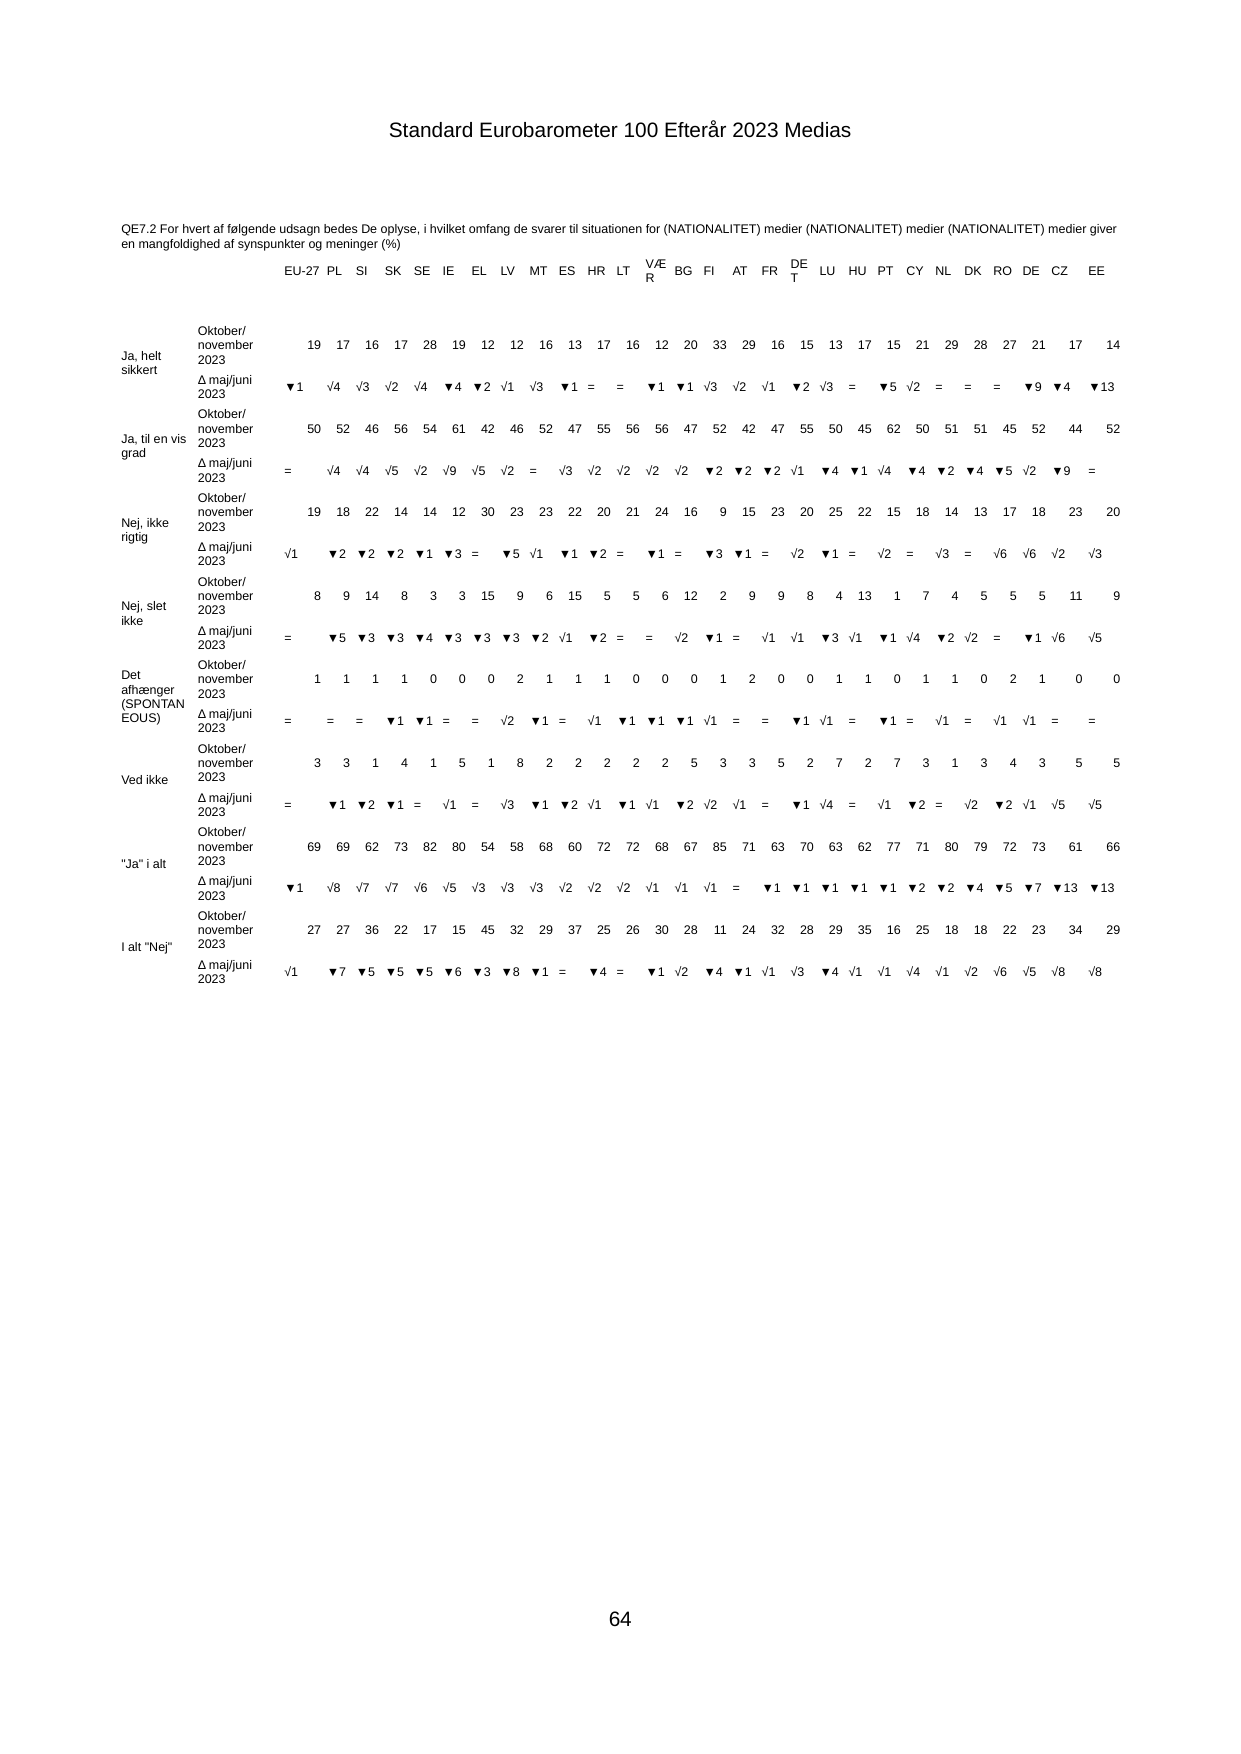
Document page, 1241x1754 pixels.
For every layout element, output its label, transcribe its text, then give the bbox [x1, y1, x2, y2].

table_cell 12 [469, 321, 497, 370]
table_cell [556, 288, 584, 321]
table_cell 0 [1048, 655, 1085, 704]
table_cell [1019, 288, 1048, 321]
table_cell 61 [1048, 822, 1085, 871]
table_cell 32 [759, 906, 787, 954]
table_cell 11 [1048, 571, 1085, 620]
table_cell 1 [382, 655, 411, 704]
table_cell ▼2 [353, 788, 382, 822]
table_cell ▼2 [700, 453, 729, 488]
table_cell √1 [498, 370, 526, 404]
table_cell √2 [614, 871, 642, 906]
table_cell 69 [281, 822, 324, 871]
table_cell √1 [585, 704, 613, 738]
table_cell 0 [961, 655, 990, 704]
table_cell 15 [469, 571, 497, 620]
table_cell 14 [411, 488, 439, 537]
table_cell EE [1085, 254, 1123, 288]
table_cell ▼4 [411, 620, 439, 655]
table_cell 21 [903, 321, 932, 370]
table_cell 12 [498, 321, 526, 370]
table_cell 62 [874, 404, 903, 453]
table_cell ▼1 [643, 537, 671, 571]
table_cell 45 [469, 906, 497, 954]
table_cell 52 [324, 404, 353, 453]
table_cell ▼1 [643, 704, 671, 738]
table_cell ▼4 [440, 370, 468, 404]
table_cell ▼3 [440, 537, 468, 571]
table_cell √1 [585, 788, 613, 822]
table_cell [903, 288, 932, 321]
table_cell = [845, 537, 874, 571]
table_cell [498, 288, 526, 321]
table_cell ▼13 [1085, 370, 1123, 404]
table_cell 51 [961, 404, 990, 453]
table_cell 29 [1085, 906, 1123, 954]
table_cell 9 [759, 571, 787, 620]
table_cell √8 [1085, 955, 1123, 989]
table_cell ▼2 [556, 788, 584, 822]
table_cell 23 [759, 488, 787, 537]
table_cell 13 [845, 571, 874, 620]
table_cell 18 [961, 906, 990, 954]
table_cell 25 [585, 906, 613, 954]
table_cell 27 [324, 906, 353, 954]
table_cell √2 [874, 537, 903, 571]
table_cell 28 [788, 906, 816, 954]
table_cell SI [353, 254, 382, 288]
table_cell ▼3 [469, 620, 497, 655]
table_cell 22 [990, 906, 1019, 954]
table_cell [643, 288, 671, 321]
table_cell [469, 288, 497, 321]
table_cell ▼1 [729, 955, 758, 989]
table_cell ▼1 [671, 370, 700, 404]
table_cell ▼1 [382, 788, 411, 822]
table_cell = [961, 537, 990, 571]
table_cell 85 [700, 822, 729, 871]
table_cell 3 [440, 571, 468, 620]
table_cell ▼5 [324, 620, 353, 655]
table_cell 28 [411, 321, 439, 370]
table_cell 2 [643, 739, 671, 787]
table_cell √4 [353, 453, 382, 488]
table_cell 4 [990, 739, 1019, 787]
table_cell = [281, 788, 324, 822]
table_cell 46 [498, 404, 526, 453]
table_cell = [353, 704, 382, 738]
table_cell 25 [816, 488, 845, 537]
table_cell ▼2 [324, 537, 353, 571]
table_cell 13 [816, 321, 845, 370]
table_cell ▼1 [614, 788, 642, 822]
table_cell 34 [1048, 906, 1085, 954]
table_cell 30 [643, 906, 671, 954]
table_cell 9 [729, 571, 758, 620]
table_cell 1 [903, 655, 932, 704]
table_cell 14 [382, 488, 411, 537]
table_cell √1 [845, 955, 874, 989]
table_cell √4 [874, 453, 903, 488]
table_cell ▼2 [788, 370, 816, 404]
table_cell 16 [614, 321, 642, 370]
table_cell 5 [961, 571, 990, 620]
table_cell 52 [700, 404, 729, 453]
table_cell √4 [411, 370, 439, 404]
table_cell ▼5 [990, 453, 1019, 488]
table_cell √2 [498, 453, 526, 488]
table_cell √3 [526, 871, 556, 906]
table_cell 0 [874, 655, 903, 704]
table_cell 58 [498, 822, 526, 871]
table_cell 2 [788, 739, 816, 787]
table_cell ▼1 [526, 704, 556, 738]
table_cell 9 [324, 571, 353, 620]
table_cell HR [585, 254, 613, 288]
table_cell = [729, 704, 758, 738]
table_cell 8 [788, 571, 816, 620]
table_cell √3 [498, 871, 526, 906]
table_cell 2 [585, 739, 613, 787]
table_cell √2 [961, 620, 990, 655]
table_cell = [990, 370, 1019, 404]
table_cell 73 [1019, 822, 1048, 871]
table_cell ▼5 [874, 370, 903, 404]
table_cell ▼1 [874, 704, 903, 738]
table_cell Δ maj/juni 2023 [195, 704, 281, 738]
table_cell ▼2 [585, 620, 613, 655]
table_cell VÆR [643, 254, 671, 288]
table_cell [118, 254, 195, 288]
table_cell 55 [585, 404, 613, 453]
table_cell 0 [788, 655, 816, 704]
table_cell 63 [816, 822, 845, 871]
table_cell = [1085, 453, 1123, 488]
table_cell Δ maj/juni 2023 [195, 537, 281, 571]
table_cell √1 [643, 788, 671, 822]
table_cell 56 [643, 404, 671, 453]
table_cell 71 [729, 822, 758, 871]
table_cell 17 [382, 321, 411, 370]
table_cell ▼4 [961, 871, 990, 906]
table_cell 60 [556, 822, 584, 871]
table_cell Δ maj/juni 2023 [195, 453, 281, 488]
table_cell [440, 288, 468, 321]
table_cell √4 [903, 620, 932, 655]
table_cell 3 [281, 739, 324, 787]
table_cell 3 [411, 571, 439, 620]
table_cell ▼4 [816, 955, 845, 989]
table_cell 28 [961, 321, 990, 370]
table_cell √2 [643, 453, 671, 488]
table_cell 19 [281, 321, 324, 370]
table_cell 69 [324, 822, 353, 871]
table_cell √3 [932, 537, 961, 571]
table_cell 1 [324, 655, 353, 704]
table_cell Oktober/november 2023 [195, 488, 281, 537]
table_cell √2 [556, 871, 584, 906]
table_cell √1 [788, 620, 816, 655]
table_cell 7 [903, 571, 932, 620]
table_cell ▼13 [1048, 871, 1085, 906]
table_cell √1 [874, 955, 903, 989]
table_cell 15 [874, 321, 903, 370]
table_cell FR [759, 254, 787, 288]
table_cell 2 [526, 739, 556, 787]
table_cell 68 [526, 822, 556, 871]
table_cell 36 [353, 906, 382, 954]
table_cell 16 [671, 488, 700, 537]
table_cell 42 [469, 404, 497, 453]
table_cell 3 [729, 739, 758, 787]
table_cell 4 [816, 571, 845, 620]
table_cell ▼1 [614, 704, 642, 738]
table_cell [700, 288, 729, 321]
table_cell [932, 288, 961, 321]
table_cell ▼1 [729, 537, 758, 571]
table_cell 62 [845, 822, 874, 871]
table_cell 1 [932, 739, 961, 787]
table_header QE7.2 For hvert af følgende udsagn bedes De oplyse, i hvilket omfang de svarer til situationen for (NATIONALITET) medier (NATIONALITET) medier (NATIONALITET) medier giver en mangfoldighed af synspunkter og meninger (%) [118, 219, 1123, 254]
table_cell = [932, 370, 961, 404]
table_cell IE [440, 254, 468, 288]
table_cell ▼1 [556, 370, 584, 404]
table_cell √2 [1019, 453, 1048, 488]
table_cell [1085, 288, 1123, 321]
table_cell 1 [932, 655, 961, 704]
table_cell √2 [961, 955, 990, 989]
table_cell ▼1 [281, 871, 324, 906]
table_cell = [411, 788, 439, 822]
table_cell 79 [961, 822, 990, 871]
table_cell 20 [585, 488, 613, 537]
table_cell [845, 288, 874, 321]
table_cell √1 [759, 620, 787, 655]
table_cell √3 [700, 370, 729, 404]
table_cell √1 [526, 537, 556, 571]
table_cell √2 [585, 871, 613, 906]
table_cell 7 [874, 739, 903, 787]
table_cell [324, 288, 353, 321]
table_cell ES [556, 254, 584, 288]
table_cell √6 [1048, 620, 1085, 655]
table_cell √5 [1048, 788, 1085, 822]
table_cell √6 [411, 871, 439, 906]
table_cell 4 [932, 571, 961, 620]
table_cell √1 [671, 871, 700, 906]
table_cell 23 [526, 488, 556, 537]
table_cell √3 [498, 788, 526, 822]
table_cell 28 [671, 906, 700, 954]
table_cell ▼2 [932, 871, 961, 906]
table_cell ▼1 [845, 871, 874, 906]
table_cell √1 [845, 620, 874, 655]
table_cell 1 [700, 655, 729, 704]
table_cell Det afhænger (SPONTANEOUS) [118, 655, 195, 738]
table_cell √2 [498, 704, 526, 738]
table_cell ▼2 [729, 453, 758, 488]
table_cell ▼1 [281, 370, 324, 404]
table_cell LU [816, 254, 845, 288]
table_cell [353, 288, 382, 321]
table_cell √2 [700, 788, 729, 822]
table_cell 0 [759, 655, 787, 704]
table_cell ▼2 [671, 788, 700, 822]
table_cell √3 [469, 871, 497, 906]
table_cell 19 [440, 321, 468, 370]
table_cell [961, 288, 990, 321]
table_cell 17 [324, 321, 353, 370]
table_cell 12 [643, 321, 671, 370]
table_cell 18 [932, 906, 961, 954]
table_cell 24 [643, 488, 671, 537]
table_cell 17 [990, 488, 1019, 537]
table_cell √1 [643, 871, 671, 906]
table_cell √7 [382, 871, 411, 906]
table_cell 21 [614, 488, 642, 537]
table_cell 29 [816, 906, 845, 954]
table_cell = [643, 620, 671, 655]
table_cell [816, 288, 845, 321]
table_cell ▼2 [353, 537, 382, 571]
table_cell ▼3 [816, 620, 845, 655]
table_cell 1 [874, 571, 903, 620]
table_cell √3 [556, 453, 584, 488]
table_cell ▼2 [932, 620, 961, 655]
table_cell 5 [759, 739, 787, 787]
table_cell ▼1 [816, 537, 845, 571]
table_cell 15 [556, 571, 584, 620]
table_cell √4 [903, 955, 932, 989]
table_cell 2 [614, 739, 642, 787]
table_cell 27 [281, 906, 324, 954]
table_cell √4 [324, 370, 353, 404]
table_cell ▼1 [845, 453, 874, 488]
table_cell 42 [729, 404, 758, 453]
table_cell [874, 288, 903, 321]
table_cell 50 [816, 404, 845, 453]
table_cell MT [526, 254, 556, 288]
table_cell 73 [382, 822, 411, 871]
table_cell ▼2 [903, 871, 932, 906]
table_cell 17 [1048, 321, 1085, 370]
table_cell 56 [614, 404, 642, 453]
table_cell √2 [729, 370, 758, 404]
table_cell 5 [990, 571, 1019, 620]
table_cell DET [788, 254, 816, 288]
table_cell = [729, 620, 758, 655]
table_cell 68 [643, 822, 671, 871]
table_cell 12 [440, 488, 468, 537]
table_cell = [469, 788, 497, 822]
table_cell ▼1 [526, 955, 556, 989]
table_cell 17 [845, 321, 874, 370]
table_cell √5 [1019, 955, 1048, 989]
table_cell ▼1 [411, 537, 439, 571]
table_cell [118, 288, 195, 321]
table_cell = [903, 704, 932, 738]
table_cell √5 [469, 453, 497, 488]
table_cell 29 [932, 321, 961, 370]
table_cell √1 [990, 704, 1019, 738]
table_cell 11 [700, 906, 729, 954]
table_cell ▼7 [1019, 871, 1048, 906]
table_cell √6 [1019, 537, 1048, 571]
table_cell 1 [281, 655, 324, 704]
table_cell 20 [788, 488, 816, 537]
table_cell = [526, 453, 556, 488]
table_cell ▼3 [469, 955, 497, 989]
table_cell = [556, 955, 584, 989]
table_cell ▼1 [556, 537, 584, 571]
table_cell = [932, 788, 961, 822]
table_cell 16 [353, 321, 382, 370]
table_cell 15 [788, 321, 816, 370]
table_cell √1 [874, 788, 903, 822]
table_cell 80 [932, 822, 961, 871]
table_cell ▼1 [1019, 620, 1048, 655]
table_cell ▼3 [440, 620, 468, 655]
table_cell EU-27 [281, 254, 324, 288]
table_cell 17 [585, 321, 613, 370]
table_cell ▼3 [700, 537, 729, 571]
table_cell ▼1 [671, 704, 700, 738]
table_cell AT [729, 254, 758, 288]
table_cell Ja, helt sikkert [118, 321, 195, 404]
table_cell √1 [1019, 704, 1048, 738]
table_cell ▼2 [526, 620, 556, 655]
table_cell ▼7 [324, 955, 353, 989]
table_cell = [585, 370, 613, 404]
table_cell ▼1 [526, 788, 556, 822]
table_cell 2 [700, 571, 729, 620]
table_cell 2 [845, 739, 874, 787]
table_cell 5 [1085, 739, 1123, 787]
table_cell 0 [614, 655, 642, 704]
table_cell √1 [556, 620, 584, 655]
table_cell 5 [1019, 571, 1048, 620]
table_cell = [1048, 704, 1085, 738]
table_cell √1 [281, 537, 324, 571]
table_cell DK [961, 254, 990, 288]
table_cell √3 [816, 370, 845, 404]
table_cell √5 [440, 871, 468, 906]
table_cell 16 [526, 321, 556, 370]
table_cell √1 [281, 955, 324, 989]
table_cell √2 [671, 955, 700, 989]
table_cell HU [845, 254, 874, 288]
table_cell 18 [1019, 488, 1048, 537]
table_cell ▼3 [498, 620, 526, 655]
table_cell FI [700, 254, 729, 288]
table_cell √1 [700, 704, 729, 738]
table_cell 3 [1019, 739, 1048, 787]
table_cell 35 [845, 906, 874, 954]
table_cell ▼5 [990, 871, 1019, 906]
table_cell 5 [671, 739, 700, 787]
table_cell DE [1019, 254, 1048, 288]
table_cell = [324, 704, 353, 738]
table_cell = [961, 370, 990, 404]
table_cell ▼1 [759, 871, 787, 906]
table_cell CZ [1048, 254, 1085, 288]
table_cell ▼1 [643, 955, 671, 989]
table_cell Δ maj/juni 2023 [195, 370, 281, 404]
table_cell = [845, 788, 874, 822]
table_cell 7 [816, 739, 845, 787]
table_cell [1048, 288, 1085, 321]
table_cell ▼4 [585, 955, 613, 989]
table_cell 0 [469, 655, 497, 704]
table_cell = [845, 704, 874, 738]
table_cell PL [324, 254, 353, 288]
table_cell 54 [411, 404, 439, 453]
table_cell ▼5 [353, 955, 382, 989]
table_cell √5 [382, 453, 411, 488]
table_cell 2 [498, 655, 526, 704]
table_cell 70 [788, 822, 816, 871]
table_cell LT [614, 254, 642, 288]
table_cell = [1085, 704, 1123, 738]
table_cell = [281, 704, 324, 738]
table_cell ▼8 [498, 955, 526, 989]
table_cell 23 [1048, 488, 1085, 537]
table_cell √9 [440, 453, 468, 488]
table_cell ▼4 [1048, 370, 1085, 404]
table_cell [281, 288, 324, 321]
table_cell ▼2 [903, 788, 932, 822]
table_cell 72 [614, 822, 642, 871]
table_cell √6 [990, 955, 1019, 989]
table_cell ▼1 [382, 704, 411, 738]
table_cell 71 [903, 822, 932, 871]
table_cell 8 [498, 739, 526, 787]
table_cell √4 [324, 453, 353, 488]
table_cell [788, 288, 816, 321]
table_cell 52 [1019, 404, 1048, 453]
table_cell 52 [526, 404, 556, 453]
table_cell 0 [411, 655, 439, 704]
table_cell 24 [729, 906, 758, 954]
table_cell [411, 288, 439, 321]
table_cell 2 [990, 655, 1019, 704]
table_cell √5 [1085, 788, 1123, 822]
table_cell ▼5 [382, 955, 411, 989]
table_cell √2 [671, 453, 700, 488]
table_cell 17 [411, 906, 439, 954]
table_cell = [845, 370, 874, 404]
table_cell 45 [990, 404, 1019, 453]
table_cell √2 [961, 788, 990, 822]
table_cell = [556, 704, 584, 738]
table_cell 47 [556, 404, 584, 453]
table_cell Oktober/november 2023 [195, 321, 281, 370]
table_cell Oktober/november 2023 [195, 571, 281, 620]
table_cell 25 [903, 906, 932, 954]
table_cell 1 [1019, 655, 1048, 704]
table_cell Nej, ikke rigtig [118, 488, 195, 571]
table_cell [195, 288, 281, 321]
table_cell ▼1 [788, 788, 816, 822]
table_cell ▼2 [932, 453, 961, 488]
table_cell 9 [498, 571, 526, 620]
table_cell 16 [874, 906, 903, 954]
table_cell BG [671, 254, 700, 288]
table_cell [990, 288, 1019, 321]
table_cell 13 [556, 321, 584, 370]
table_cell ▼4 [961, 453, 990, 488]
table_cell Oktober/november 2023 [195, 404, 281, 453]
table_cell 22 [382, 906, 411, 954]
table_cell 66 [1085, 822, 1123, 871]
table_cell = [990, 620, 1019, 655]
table_cell Ja, til en vis grad [118, 404, 195, 488]
table_cell ▼1 [874, 620, 903, 655]
table_cell = [281, 620, 324, 655]
table_cell "Ja" i alt [118, 822, 195, 906]
table_cell Ved ikke [118, 739, 195, 822]
table_cell 3 [903, 739, 932, 787]
table_cell 80 [440, 822, 468, 871]
table_cell √1 [788, 453, 816, 488]
table_cell 33 [700, 321, 729, 370]
table_cell ▼2 [382, 537, 411, 571]
table_cell 52 [1085, 404, 1123, 453]
table_cell = [614, 537, 642, 571]
table_cell = [759, 704, 787, 738]
table_cell 20 [671, 321, 700, 370]
table_cell 6 [643, 571, 671, 620]
table_cell 22 [556, 488, 584, 537]
table_cell 9 [1085, 571, 1123, 620]
table_cell ▼1 [788, 704, 816, 738]
table_cell = [759, 788, 787, 822]
table_cell √1 [759, 370, 787, 404]
table_cell Oktober/november 2023 [195, 739, 281, 787]
table_cell PT [874, 254, 903, 288]
table_cell 1 [353, 739, 382, 787]
table_cell ▼5 [498, 537, 526, 571]
table_cell √3 [788, 955, 816, 989]
table_cell ▼13 [1085, 871, 1123, 906]
table_cell = [903, 537, 932, 571]
table_cell 22 [845, 488, 874, 537]
table_cell [526, 288, 556, 321]
table_cell 23 [1019, 906, 1048, 954]
table_cell 56 [382, 404, 411, 453]
table_cell 18 [324, 488, 353, 537]
table_cell 15 [729, 488, 758, 537]
table_cell ▼1 [816, 871, 845, 906]
table_cell 72 [585, 822, 613, 871]
table_cell ▼4 [700, 955, 729, 989]
table_cell 77 [874, 822, 903, 871]
table_cell = [729, 871, 758, 906]
table_cell 19 [281, 488, 324, 537]
table_cell CY [903, 254, 932, 288]
table_cell 45 [845, 404, 874, 453]
table_cell Δ maj/juni 2023 [195, 955, 281, 989]
table_cell 27 [990, 321, 1019, 370]
table_cell √2 [382, 370, 411, 404]
table_cell 2 [729, 655, 758, 704]
table_cell √1 [700, 871, 729, 906]
table_cell 4 [382, 739, 411, 787]
table_cell 0 [643, 655, 671, 704]
table_cell √3 [353, 370, 382, 404]
table_cell √2 [903, 370, 932, 404]
table_cell 14 [353, 571, 382, 620]
table_cell ▼1 [643, 370, 671, 404]
table_cell ▼1 [411, 704, 439, 738]
table_cell RO [990, 254, 1019, 288]
table_cell 3 [700, 739, 729, 787]
table_cell 2 [556, 739, 584, 787]
table_cell 5 [614, 571, 642, 620]
table_cell ▼2 [990, 788, 1019, 822]
table_cell = [759, 537, 787, 571]
table_cell EL [469, 254, 497, 288]
table_cell 29 [729, 321, 758, 370]
table_cell [585, 288, 613, 321]
table_cell 1 [845, 655, 874, 704]
table_cell 82 [411, 822, 439, 871]
table_cell ▼4 [816, 453, 845, 488]
table_cell ▼1 [324, 788, 353, 822]
table_cell 16 [759, 321, 787, 370]
table_cell √3 [1085, 537, 1123, 571]
table_cell [382, 288, 411, 321]
table_cell 1 [411, 739, 439, 787]
table_cell [759, 288, 787, 321]
table_cell Δ maj/juni 2023 [195, 620, 281, 655]
table_cell 5 [585, 571, 613, 620]
table_cell = [671, 537, 700, 571]
table_cell 32 [498, 906, 526, 954]
table_cell ▼2 [585, 537, 613, 571]
table_cell 1 [353, 655, 382, 704]
table_cell 20 [1085, 488, 1123, 537]
table_cell √1 [759, 955, 787, 989]
table_cell 44 [1048, 404, 1085, 453]
table_cell 30 [469, 488, 497, 537]
table_cell 46 [353, 404, 382, 453]
table_cell = [469, 537, 497, 571]
table_cell = [281, 453, 324, 488]
table_cell I alt "Nej" [118, 906, 195, 989]
table_cell 51 [932, 404, 961, 453]
table_cell 1 [816, 655, 845, 704]
table_cell NL [932, 254, 961, 288]
table_cell = [614, 955, 642, 989]
table_cell Δ maj/juni 2023 [195, 871, 281, 906]
table_cell 61 [440, 404, 468, 453]
table_cell SE [411, 254, 439, 288]
table_cell √5 [1085, 620, 1123, 655]
table_cell 1 [556, 655, 584, 704]
table_cell 14 [1085, 321, 1123, 370]
table_cell 15 [874, 488, 903, 537]
table_cell √1 [932, 704, 961, 738]
table_cell √1 [729, 788, 758, 822]
table_cell 67 [671, 822, 700, 871]
table_cell √3 [526, 370, 556, 404]
table_cell 8 [281, 571, 324, 620]
table_cell Oktober/november 2023 [195, 906, 281, 954]
table_cell 1 [469, 739, 497, 787]
table_cell 9 [700, 488, 729, 537]
table_cell = [961, 704, 990, 738]
table_cell = [469, 704, 497, 738]
table_cell ▼9 [1048, 453, 1085, 488]
table_cell = [614, 370, 642, 404]
table_cell √8 [324, 871, 353, 906]
table_cell √7 [353, 871, 382, 906]
table_cell 23 [498, 488, 526, 537]
table_cell 63 [759, 822, 787, 871]
table_cell 50 [903, 404, 932, 453]
table_cell 50 [281, 404, 324, 453]
table_cell 5 [440, 739, 468, 787]
table_cell √1 [1019, 788, 1048, 822]
table_cell ▼3 [353, 620, 382, 655]
table_cell √2 [411, 453, 439, 488]
table_cell √8 [1048, 955, 1085, 989]
table_cell = [614, 620, 642, 655]
table_cell 72 [990, 822, 1019, 871]
table_cell 47 [671, 404, 700, 453]
table_cell [614, 288, 642, 321]
table_cell [729, 288, 758, 321]
table_cell ▼6 [440, 955, 468, 989]
table_cell = [440, 704, 468, 738]
table_cell √2 [585, 453, 613, 488]
table_cell 22 [353, 488, 382, 537]
table_cell ▼1 [700, 620, 729, 655]
table_cell Oktober/november 2023 [195, 655, 281, 704]
table_cell ▼5 [411, 955, 439, 989]
table_cell √6 [990, 537, 1019, 571]
table_cell √2 [1048, 537, 1085, 571]
table_cell 3 [961, 739, 990, 787]
table_cell 1 [526, 655, 556, 704]
table_cell 55 [788, 404, 816, 453]
table_cell ▼1 [874, 871, 903, 906]
table_cell 37 [556, 906, 584, 954]
table_cell √4 [816, 788, 845, 822]
table_cell 5 [1048, 739, 1085, 787]
table_cell ▼2 [469, 370, 497, 404]
table_cell 13 [961, 488, 990, 537]
table_cell 21 [1019, 321, 1048, 370]
table_cell 29 [526, 906, 556, 954]
table_cell √1 [932, 955, 961, 989]
table_cell Oktober/november 2023 [195, 822, 281, 871]
table_cell Δ maj/juni 2023 [195, 788, 281, 822]
table_cell √2 [671, 620, 700, 655]
table_cell ▼2 [759, 453, 787, 488]
table_cell SK [382, 254, 411, 288]
table_cell 14 [932, 488, 961, 537]
table_cell 54 [469, 822, 497, 871]
table_cell LV [498, 254, 526, 288]
table_cell 26 [614, 906, 642, 954]
table_cell √2 [788, 537, 816, 571]
table_cell √1 [440, 788, 468, 822]
table_cell 0 [1085, 655, 1123, 704]
table_cell 1 [585, 655, 613, 704]
table_cell 18 [903, 488, 932, 537]
table_cell ▼1 [788, 871, 816, 906]
table_cell 3 [324, 739, 353, 787]
table_cell ▼4 [903, 453, 932, 488]
table_cell ▼9 [1019, 370, 1048, 404]
table_cell [671, 288, 700, 321]
table_cell 8 [382, 571, 411, 620]
table_cell 15 [440, 906, 468, 954]
table_cell 62 [353, 822, 382, 871]
table_cell Nej, slet ikke [118, 571, 195, 655]
table_cell ▼3 [382, 620, 411, 655]
table_cell 47 [759, 404, 787, 453]
table_cell 0 [440, 655, 468, 704]
table_cell 12 [671, 571, 700, 620]
table_cell [195, 254, 281, 288]
table_cell 0 [671, 655, 700, 704]
table_cell 6 [526, 571, 556, 620]
table_cell √2 [614, 453, 642, 488]
table_cell √1 [816, 704, 845, 738]
